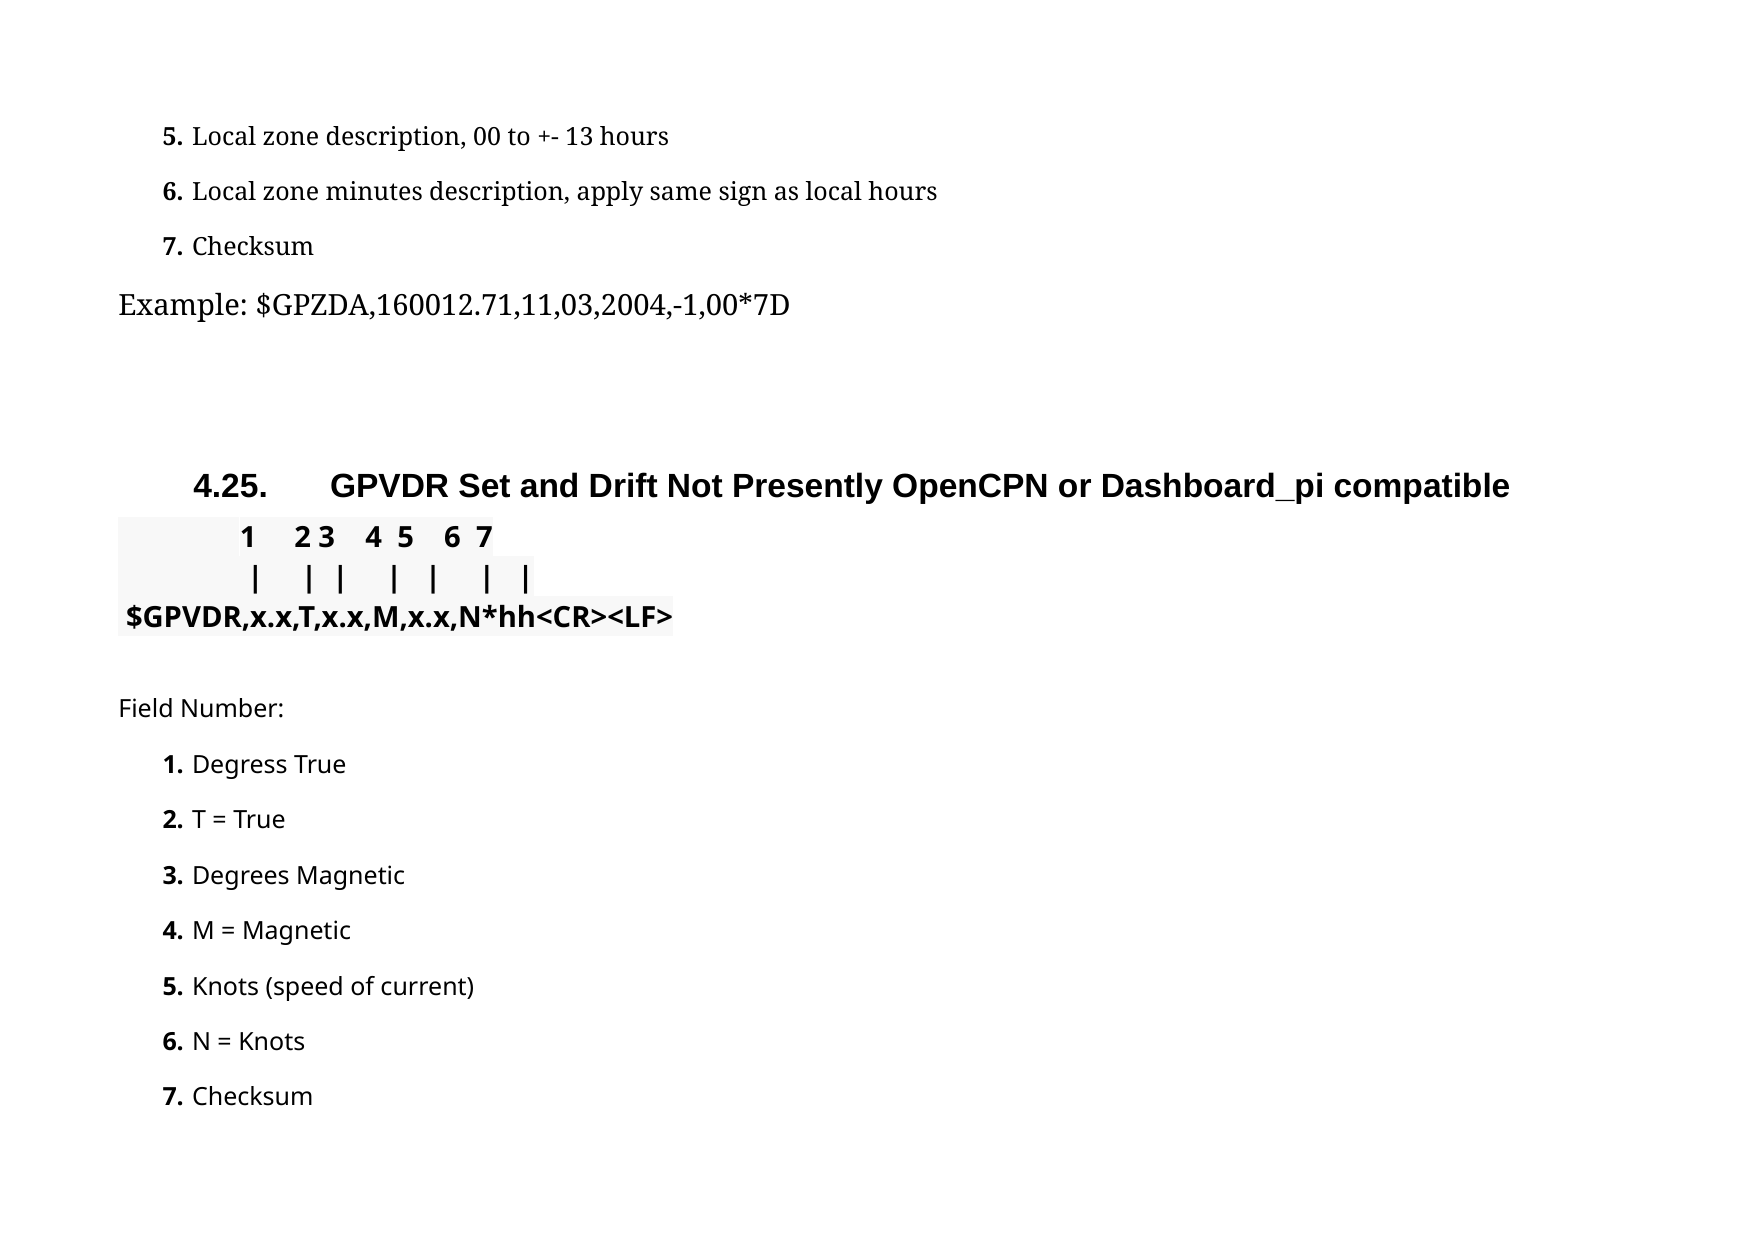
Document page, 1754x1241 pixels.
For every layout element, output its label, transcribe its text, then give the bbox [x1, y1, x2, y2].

list Knots (speed of current) [162, 968, 1636, 1002]
list Checksum [162, 229, 1636, 263]
text Example: $GPZDA,160012.71,11,03,2004,-1,00*7D [118, 284, 1636, 324]
list Degress True [162, 747, 1636, 781]
subtitle GPVDR Set and Drift Not Presently OpenCPN or Dashboard_pi compatible [193, 466, 1636, 504]
list T = True [162, 802, 1636, 836]
list Checksum [162, 1079, 1636, 1113]
list Degrees Magnetic [162, 857, 1636, 891]
text $GPVDR,x.x,T,x.x,M,x.x,N*hh<CR><LF> [118, 596, 1636, 636]
text | | | | | | | [118, 556, 1636, 596]
list N = Knots [162, 1024, 1636, 1058]
list Local zone minutes description, apply same sign as local hours [162, 173, 1636, 208]
text 1 2 3 4 5 6 7 [118, 517, 1636, 556]
list M = Magnetic [162, 913, 1636, 947]
list Local zone description, 00 to +- 13 hours [162, 118, 1636, 152]
text Field Number: [118, 691, 1636, 725]
